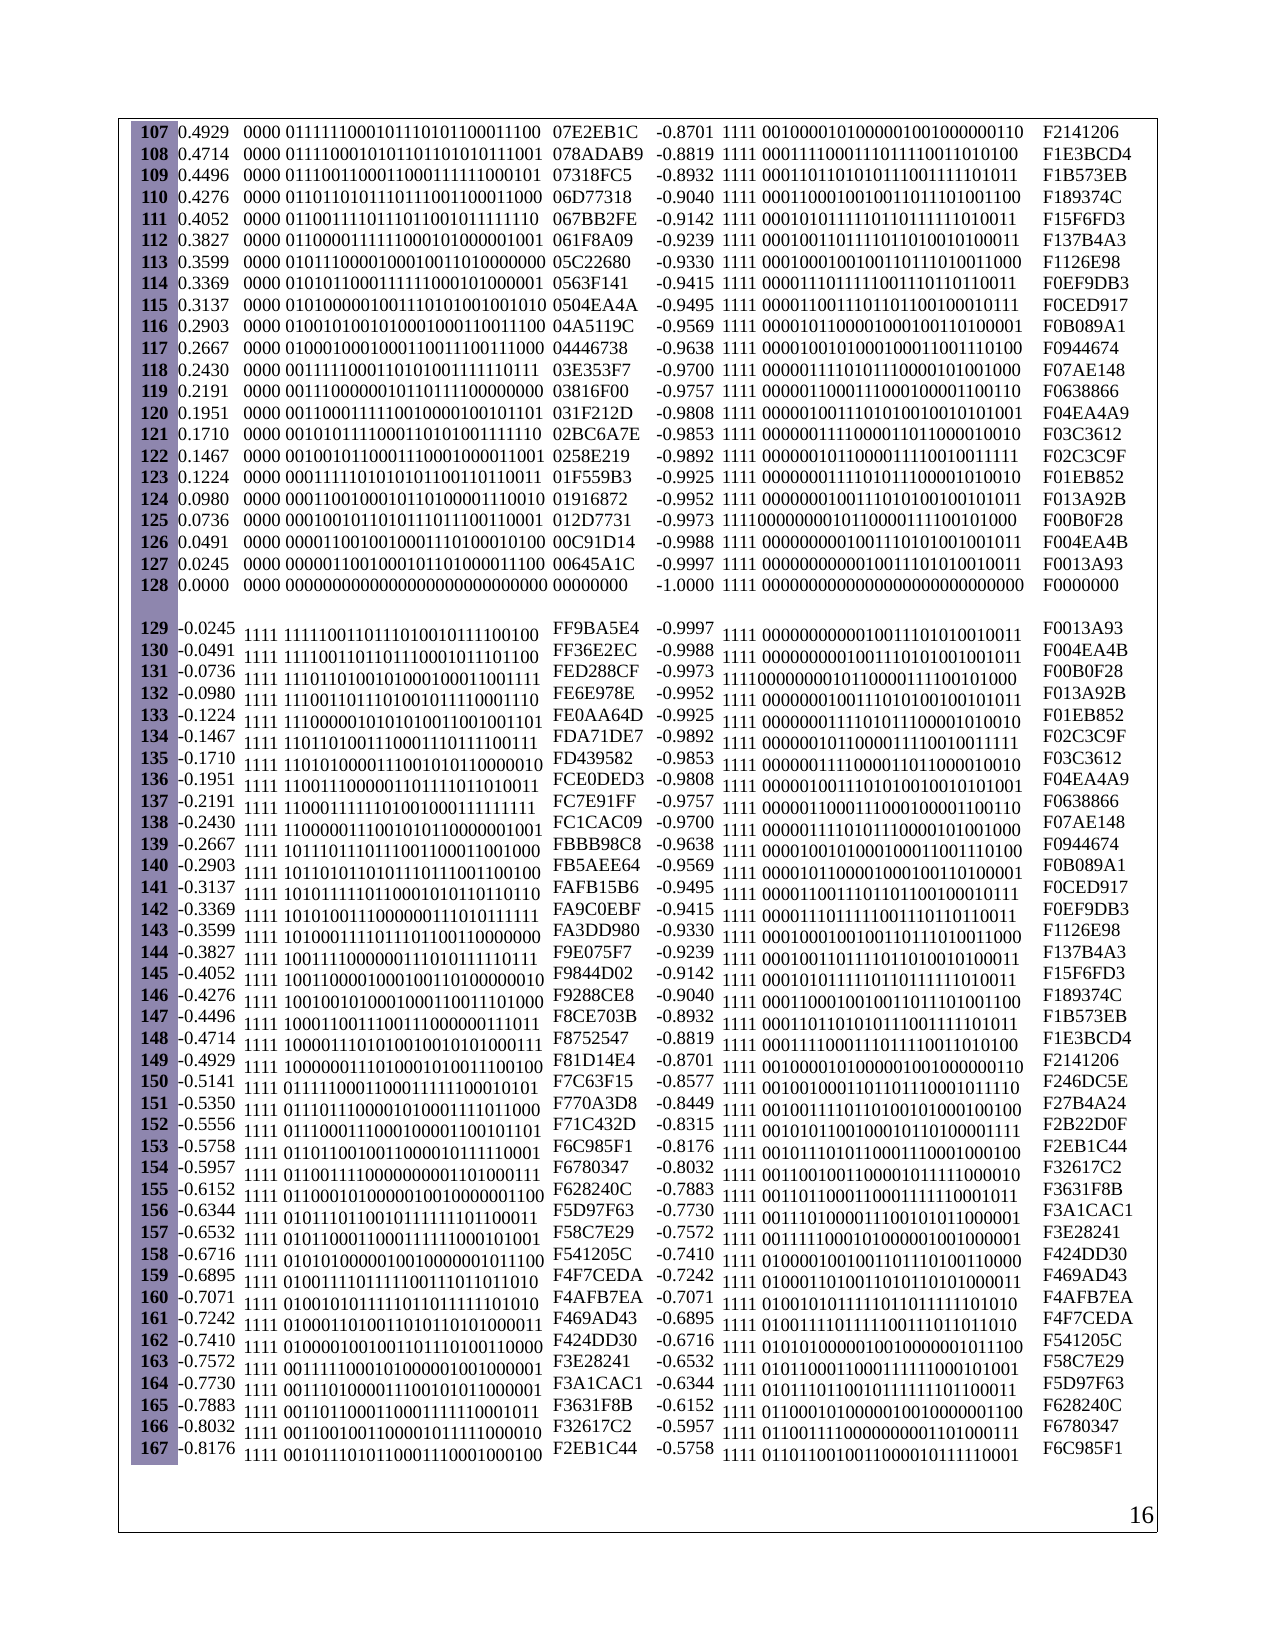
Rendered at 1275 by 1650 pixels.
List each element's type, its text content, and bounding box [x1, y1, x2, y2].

table_cell F2141206 F1E3BCD4 F1B573EB F189374C F15F6FD3 F137B4A3 F1126E98 F0EF9DB3 F0CED917 F0B089A1 F0944674 F07AE148 F0638866 F04EA4A9 F03C3612 F02C3C9F F01EB852 F013A92B F00B0F28 F004EA4B F0013A93 F0000000 F0013A93 F004EA4B F00B0F28 F013A92B F01EB852 F02C3C9F F03C3612 F04EA4A9 F0638866 F07AE148 F0944674 F0B089A1 F0CED917 F0EF9DB3 F1126E98 F137B4A3 F15F6FD3 F189374C F1B573EB F1E3BCD4 F2141206 F246DC5E F27B4A24 F2B22D0F F2EB1C44 F32617C2 F3631F8B F3A1CAC1 F3E28241 F424DD30 F469AD43 F4AFB7EA F4F7CEDA F541205C F58C7E29 F5D97F63 F628240C F6780347 F6C985F1 [1043, 121, 1143, 1465]
table_cell 0.4929 0.4714 0.4496 0.4276 0.4052 0.3827 0.3599 0.3369 0.3137 0.2903 0.2667 0.2430 0.2191 0.1951 0.1710 0.1467 0.1224 0.0980 0.0736 0.0491 0.0245 0.0000 -0.0245 -0.0491 -0.0736 -0.0980 -0.1224 -0.1467 -0.1710 -0.1951 -0.2191 -0.2430 -0.2667 -0.2903 -0.3137 -0.3369 -0.3599 -0.3827 -0.4052 -0.4276 -0.4496 -0.4714 -0.4929 -0.5141 -0.5350 -0.5556 -0.5758 -0.5957 -0.6152 -0.6344 -0.6532 -0.6716 -0.6895 -0.7071 -0.7242 -0.7410 -0.7572 -0.7730 -0.7883 -0.8032 -0.8176 [178, 121, 243, 1465]
table_cell 0000 0111111000101110101100011100 0000 0111100010101101101010111001 0000 0111001100011000111111000101 0000 0110110101110111001100011000 0000 0110011110111011001011111110 0000 0110000111111000101000001001 0000 0101110000100010011010000000 0000 0101011000111111000101000001 0000 0101000001001110101001001010 0000 0100101001010001000110011100 0000 0100010001000110011100111000 0000 0011111000110101001111110111 0000 0011100000010110111100000000 0000 0011000111110010000100101101 0000 0010101111000110101001111110 0000 0010010110001110001000011001 0000 0001111101010101100110110011 0000 0001100100010110100001110010 0000 0001001011010111011100110001 0000 0000110010010001110100010100 0000 0000011001000101101000011100 0000 0000000000000000000000000000 1111 1111100110111010010111100100 1111 1111001101101110001011101100 1111 1110110100101000100011001111 1111 1110011011101001011110001110 1111 1110000010101010011001001101 1111 1101101001110001110111100111 1111 1101010000111001010110000010 1111 1100111000001101111011010011 1111 1100011111101001000111111111 1111 1100000111001010110000001001 1111 1011101110111001100011001000 1111 1011010110101110111001100100 1111 1010111110110001010110110110 1111 1010100111000000111010111111 1111 1010001111011101100110000000 1111 1001111000000111010111110111 1111 1001100001000100110100000010 1111 1001001010001000110011101000 1111 1000110011100111000000111011 1111 1000011101010010010101000111 1111 1000000111010001010011100100 1111 0111110001100011111100010101 1111 0111011100001010001111011000 1111 0111000111000100001100101101 1111 0110110010011000010111110001 1111 0110011110000000001101000111 1111 0110001010000010010000001100 1111 0101110110010111111101100011 1111 0101100011000111111000101001 1111 0101010000010010000001011100 1111 0100111101111100111011011010 1111 0100101011111011011111101010 1111 0100011010011010110101000011 1111 0100001001001101110100110000 1111 0011111000101000001001000001 1111 0011101000011100101011000001 1111 0011011000110001111110001011 1111 0011001001100001011111000010 1111 0010111010110001110001000100 [243, 121, 553, 1465]
table_cell 107 108 109 110 111 112 113 114 115 116 117 118 119 120 121 122 123 124 125 126 127 128 129 130 131 132 133 134 135 136 137 138 139 140 141 142 143 144 145 146 147 148 149 150 151 152 153 154 155 156 157 158 159 160 161 162 163 164 165 166 167 [131, 121, 178, 1465]
table_cell 1111 0010000101000001001000000110 1111 0001111000111011110011010100 1111 0001101101010111001111101011 1111 0001100010010011011101001100 1111 0001010111110110111111010011 1111 0001001101111011010010100011 1111 0001000100100110111010011000 1111 0000111011111001110110110011 1111 0000110011101101100100010111 1111 0000101100001000100110100001 1111 0000100101000100011001110100 1111 0000011110101110000101001000 1111 0000011000111000100001100110 1111 0000010011101010010010101001 1111 0000001111000011011000010010 1111 0000001011000011110010011111 1111 0000000111101011100001010010 1111 0000000100111010100100101011 11110000000010110000111100101000 1111 0000000001001110101001001011 1111 0000000000010011101010010011 1111 0000000000000000000000000000 1111 0000000000010011101010010011 1111 0000000001001110101001001011 11110000000010110000111100101000 1111 0000000100111010100100101011 1111 0000000111101011100001010010 1111 0000001011000011110010011111 1111 0000001111000011011000010010 1111 0000010011101010010010101001 1111 0000011000111000100001100110 1111 0000011110101110000101001000 1111 0000100101000100011001110100 1111 0000101100001000100110100001 1111 0000110011101101100100010111 1111 0000111011111001110110110011 1111 0001000100100110111010011000 1111 0001001101111011010010100011 1111 0001010111110110111111010011 1111 0001100010010011011101001100 1111 0001101101010111001111101011 1111 0001111000111011110011010100 1111 0010000101000001001000000110 1111 0010010001101101110001011110 1111 0010011110110100101000100100 1111 0010101100100010110100001111 1111 0010111010110001110001000100 1111 0011001001100001011111000010 1111 0011011000110001111110001011 1111 0011101000011100101011000001 1111 0011111000101000001001000001 1111 0100001001001101110100110000 1111 0100011010011010110101000011 1111 0100101011111011011111101010 1111 0100111101111100111011011010 1111 0101010000010010000001011100 1111 0101100011000111111000101001 1111 0101110110010111111101100011 1111 0110001010000010010000001100 1111 0110011110000000001101000111 1111 0110110010011000010111110001 [722, 121, 1043, 1465]
table_cell 07E2EB1C 078ADAB9 07318FC5 06D77318 067BB2FE 061F8A09 05C22680 0563F141 0504EA4A 04A5119C 04446738 03E353F7 03816F00 031F212D 02BC6A7E 0258E219 01F559B3 01916872 012D7731 00C91D14 00645A1C 00000000 FF9BA5E4 FF36E2EC FED288CF FE6E978E FE0AA64D FDA71DE7 FD439582 FCE0DED3 FC7E91FF FC1CAC09 FBBB98C8 FB5AEE64 FAFB15B6 FA9C0EBF FA3DD980 F9E075F7 F9844D02 F9288CE8 F8CE703B F8752547 F81D14E4 F7C63F15 F770A3D8 F71C432D F6C985F1 F6780347 F628240C F5D97F63 F58C7E29 F541205C F4F7CEDA F4AFB7EA F469AD43 F424DD30 F3E28241 F3A1CAC1 F3631F8B F32617C2 F2EB1C44 [553, 121, 656, 1465]
table_cell -0.8701 -0.8819 -0.8932 -0.9040 -0.9142 -0.9239 -0.9330 -0.9415 -0.9495 -0.9569 -0.9638 -0.9700 -0.9757 -0.9808 -0.9853 -0.9892 -0.9925 -0.9952 -0.9973 -0.9988 -0.9997 -1.0000 -0.9997 -0.9988 -0.9973 -0.9952 -0.9925 -0.9892 -0.9853 -0.9808 -0.9757 -0.9700 -0.9638 -0.9569 -0.9495 -0.9415 -0.9330 -0.9239 -0.9142 -0.9040 -0.8932 -0.8819 -0.8701 -0.8577 -0.8449 -0.8315 -0.8176 -0.8032 -0.7883 -0.7730 -0.7572 -0.7410 -0.7242 -0.7071 -0.6895 -0.6716 -0.6532 -0.6344 -0.6152 -0.5957 -0.5758 [656, 121, 722, 1465]
